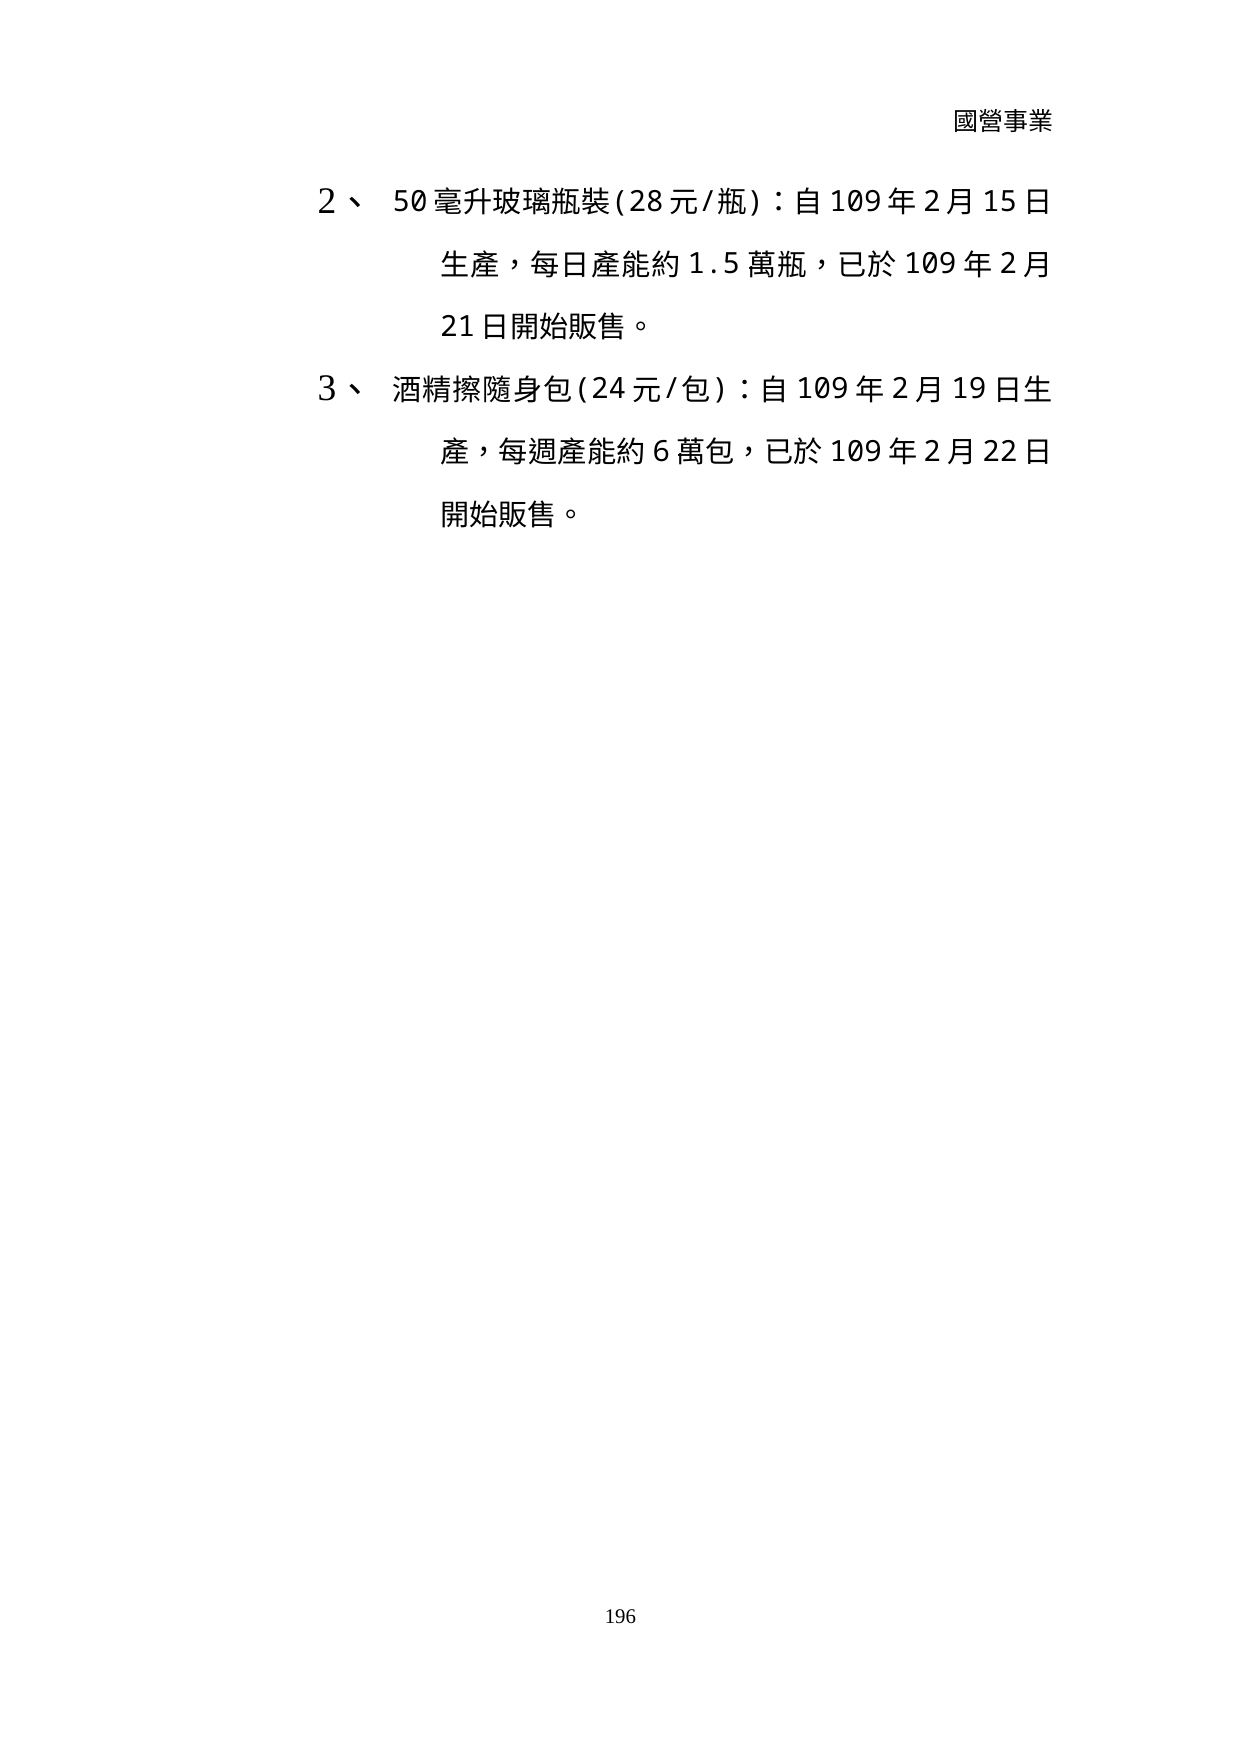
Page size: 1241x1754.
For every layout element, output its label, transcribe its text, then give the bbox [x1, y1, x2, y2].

list 酒精擦隨身包(24元/包)：自109年2月19日生產，每週產能約6萬包，已於109年2月22日開始販售。 [317, 346, 1053, 533]
list 50毫升玻璃瓶裝(28元/瓶)：自109年2月15日生產，每日產能約1.5萬瓶，已於109年2月21日開始販售。 [317, 158, 1053, 346]
